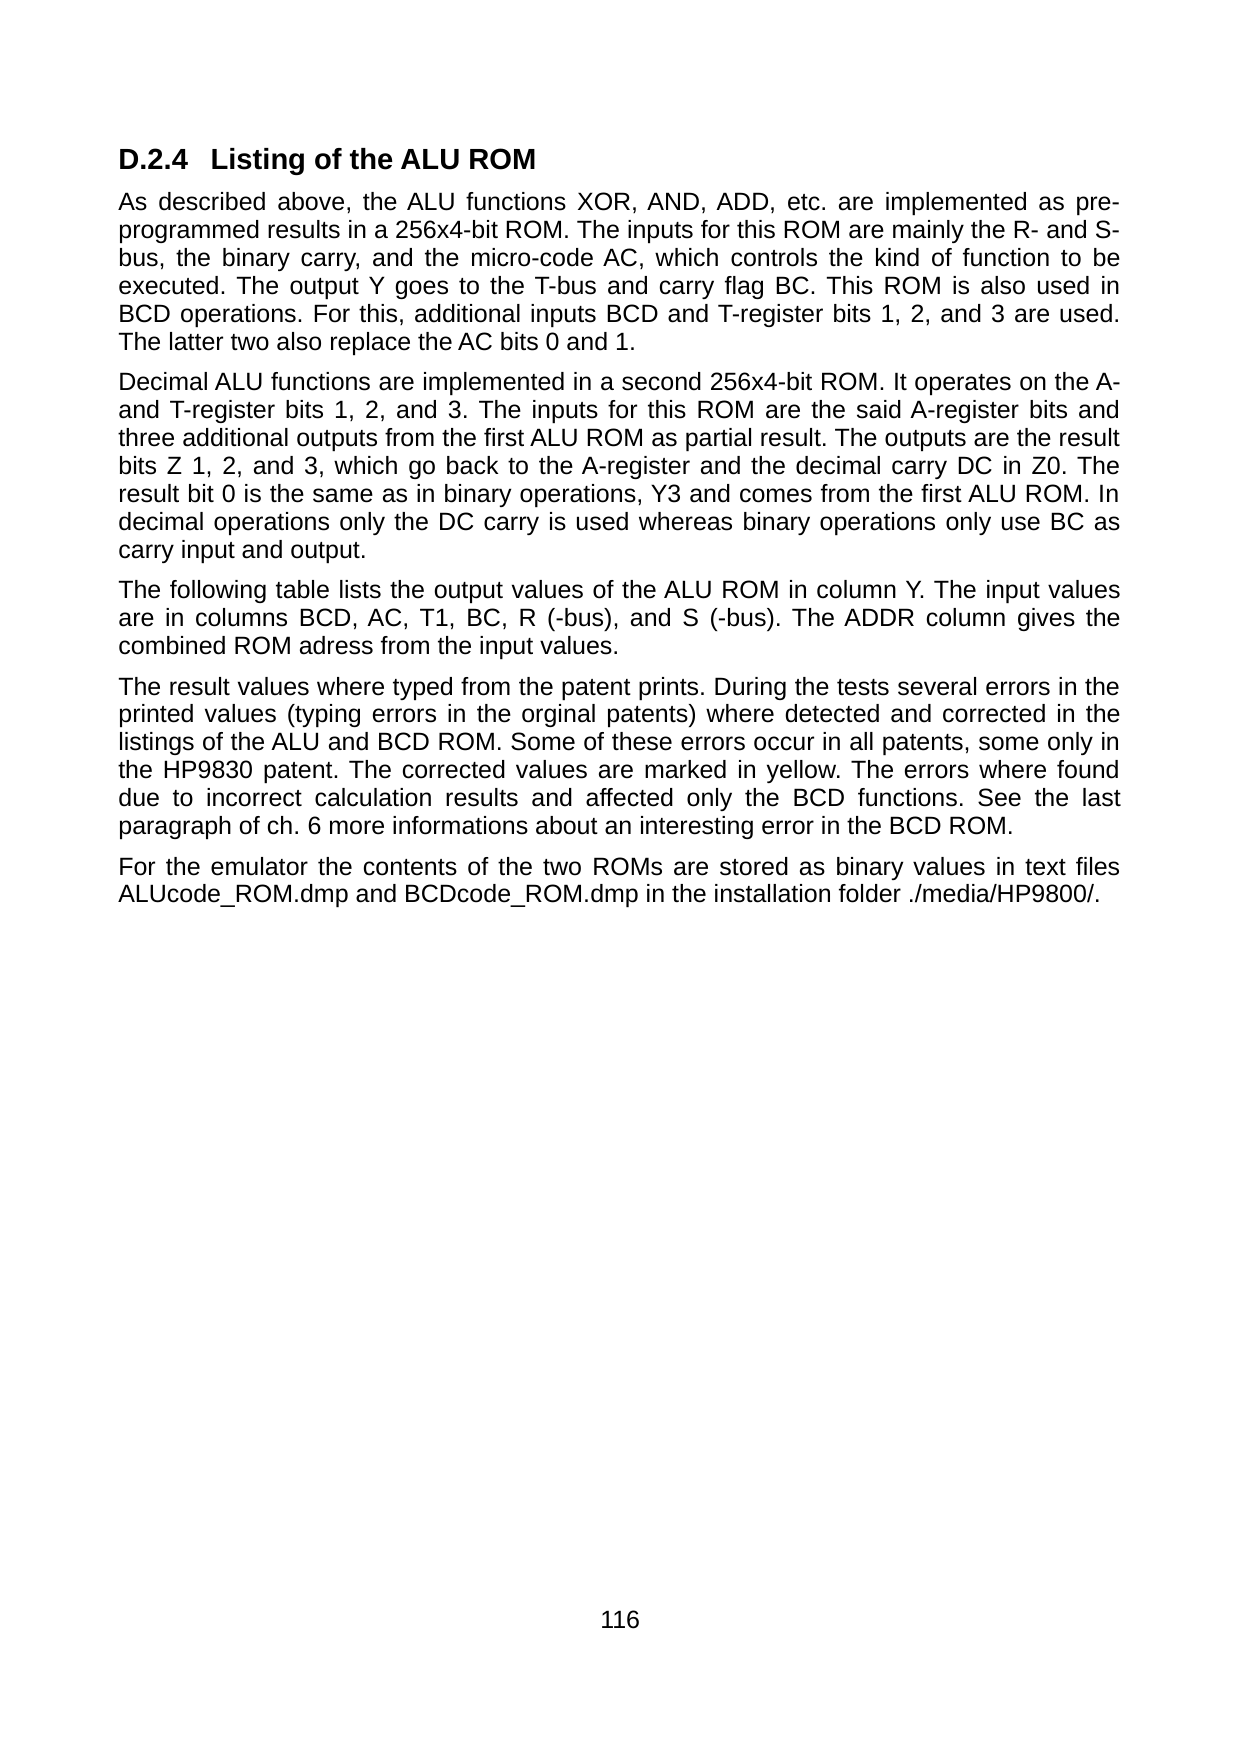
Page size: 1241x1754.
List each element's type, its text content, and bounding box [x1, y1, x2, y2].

text The following table lists the output values of the ALU ROM in column Y. The input values are in columns BCD, AC, T1, BC, R (-bus), and S (-bus). The ADDR column gives the combined ROM adress from the input values. [118, 576, 1122, 660]
text For the emulator the contents of the two ROMs are stored as binary values in text files ALUcode_ROM.dmp and BCDcode_ROM.dmp in the installation folder ./media/HP9800/. [118, 852, 1122, 908]
subtitle Listing of the ALU ROM [118, 143, 1122, 176]
text The result values where typed from the patent prints. During the tests several errors in the printed values (typing errors in the orginal patents) where detected and corrected in the listings of the ALU and BCD ROM. Some of these errors occur in all patents, some only in the HP9830 patent. The corrected values are marked in yellow. The errors where found due to incorrect calculation results and affected only the BCD functions. See the last paragraph of ch. 6 more informations about an interesting error in the BCD ROM. [118, 672, 1122, 840]
text As described above, the ALU functions XOR, AND, ADD, etc. are implemented as pre-programmed results in a 256x4-bit ROM. The inputs for this ROM are mainly the R- and S-bus, the binary carry, and the micro-code AC, which controls the kind of function to be executed. The output Y goes to the T-bus and carry flag BC. This ROM is also used in BCD operations. For this, additional inputs BCD and T-register bits 1, 2, and 3 are used. The latter two also replace the AC bits 0 and 1. [118, 188, 1122, 356]
text Decimal ALU functions are implemented in a second 256x4-bit ROM. It operates on the A-and T-register bits 1, 2, and 3. The inputs for this ROM are the said A-register bits and three additional outputs from the first ALU ROM as partial result. The outputs are the result bits Z 1, 2, and 3, which go back to the A-register and the decimal carry DC in Z0. The result bit 0 is the same as in binary operations, Y3 and comes from the first ALU ROM. In decimal operations only the DC carry is used whereas binary operations only use BC as carry input and output. [118, 368, 1122, 564]
